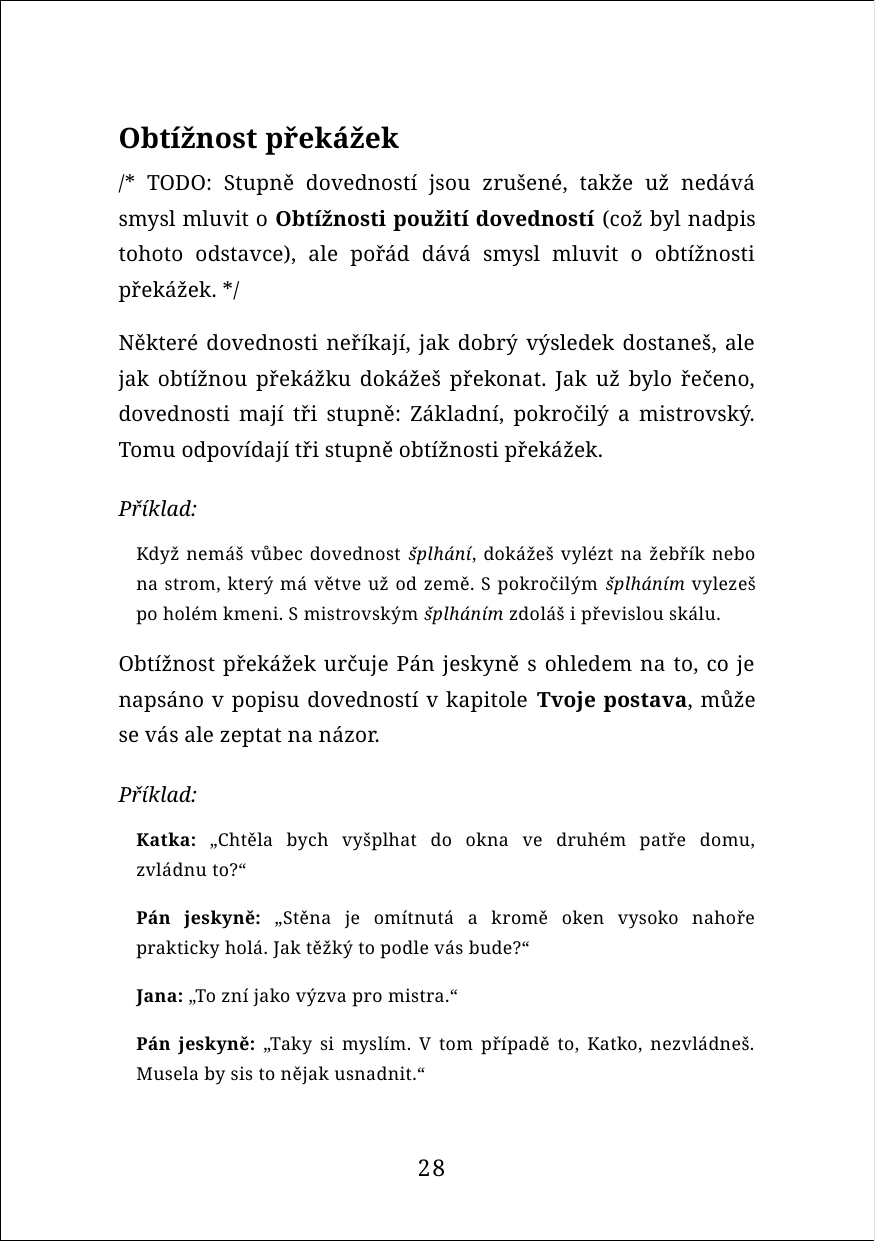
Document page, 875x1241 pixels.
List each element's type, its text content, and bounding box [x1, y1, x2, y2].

text Některé dovednosti neříkají, jak dobrý výsledek dostaneš, ale jak obtížnou překážku dokážeš překonat. Jak už bylo řečeno, dovednosti mají tři stupně: Základní, pokročilý a mistrovský. Tomu odpovídají tři stupně obtížnosti překážek. [118, 328, 756, 463]
text Pán jeskyně: „Stěna je omítnutá a kromě oken vysoko nahoře prakticky holá. Jak těžký to podle vás bude?“ [136, 905, 756, 959]
text Příklad: [118, 780, 756, 808]
text /* TODO: Stupně dovedností jsou zrušené, takže už nedává smysl mluvit o Obtížnosti použití dovedností (což byl nadpis tohoto odstavce), ale pořád dává smysl mluvit o obtížnosti překážek. */ [118, 168, 756, 303]
subtitle Obtížnost překážek [118, 118, 756, 157]
text Katka: „Chtěla bych vyšplhat do okna ve druhém patře domu, zvládnu to?“ [136, 827, 756, 881]
text Obtížnost překážek určuje Pán jeskyně s ohledem na to, co je napsáno v popisu dovedností v kapitole Tvoje postava, může se vás ale zeptat na názor. [118, 649, 756, 749]
text Když nemáš vůbec dovednost šplhání, dokážeš vylézt na žebřík nebo na strom, který má větve už od země. S pokročilým šplháním vylezeš po holém kmeni. S mistrovským šplháním zdoláš i převislou skálu. [136, 541, 756, 626]
text Pán jeskyně: „Taky si myslím. V tom případě to, Katko, nezvládneš. Musela by sis to nějak usnadnit.“ [136, 1031, 756, 1086]
text Příklad: [118, 494, 756, 522]
text Jana: „To zní jako výzva pro mistra.“ [136, 983, 756, 1007]
